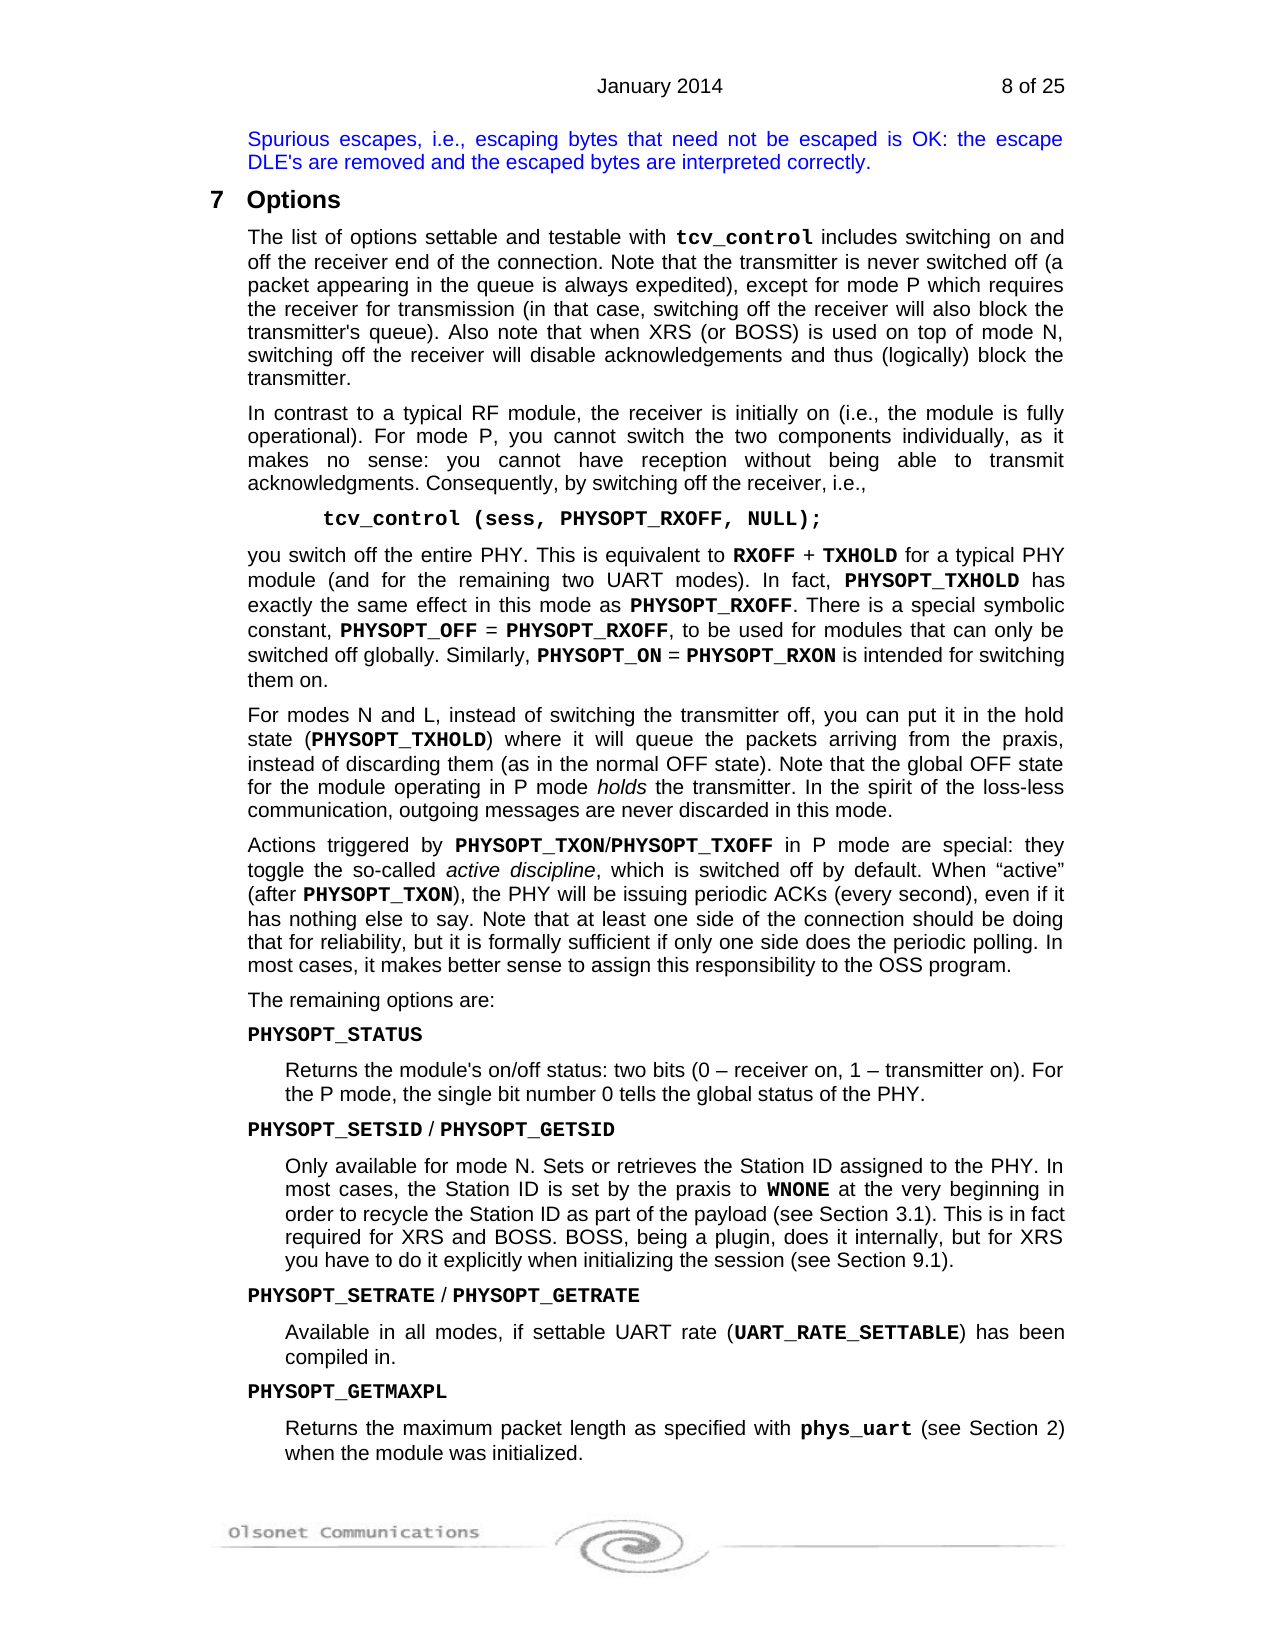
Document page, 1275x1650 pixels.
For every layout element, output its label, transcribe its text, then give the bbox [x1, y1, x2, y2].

text PHYSOPT_SETSID / PHYSOPT_GETSID [247, 1117, 1065, 1142]
text PHYSOPT_SETRATE / PHYSOPT_GETRATE [247, 1284, 1065, 1309]
text The remaining options are: [247, 989, 1065, 1012]
subtitle Options [210, 186, 1065, 214]
text Spurious escapes, i.e., escaping bytes that need not be escaped is OK: the escape DLE's are removed and the escaped bytes are interpreted correctly. [247, 128, 1065, 174]
text PHYSOPT_GETMAXPL [247, 1381, 1065, 1404]
text In contrast to a typical RF module, the receiver is initially on (i.e., the module is fully operational). For mode P, you cannot switch the two components individually, as it makes no sense: you cannot have reception without being able to transmit acknowledgments. Consequently, by switching off the receiver, i.e., [247, 402, 1065, 495]
picture [210, 1504, 1065, 1596]
text Returns the module's on/off status: two bits (0 – receiver on, 1 – transmitter on). For the P mode, the single bit number 0 tells the global status of the PHY. [285, 1059, 1065, 1106]
text Available in all modes, if settable UART rate (UART_RATE_SETTABLE) has been compiled in. [285, 1321, 1065, 1369]
text The list of options settable and testable with tcv_control includes switching on and off the receiver end of the connection. Note that the transmitter is never switched off (a packet appearing in the queue is always expedited), except for mode P which requires the receiver for transmission (in that case, switching off the receiver will also block the transmitter's queue). Also note that when XRS (or BOSS) is used on top of mode N, switching off the receiver will disable acknowledgements and thus (logically) block the transmitter. [247, 226, 1065, 390]
text Returns the maximum packet length as specified with phys_uart (see Section 2) when the module was initialized. [285, 1416, 1065, 1465]
text PHYSOPT_STATUS [247, 1024, 1065, 1047]
text Actions triggered by PHYSOPT_TXON/PHYSOPT_TXOFF in P mode are special: they toggle the so-called active discipline, which is switched off by default. When “active” (after PHYSOPT_TXON), the PHY will be issuing periodic ACKs (every second), even if it has nothing else to say. Note that at least one side of the connection should be doing that for reliability, but it is formally sufficient if only one side does the periodic polling. In most cases, it makes better sense to assign this responsibility to the OSS program. [247, 834, 1065, 977]
text tcv_control (sess, PHYSOPT_RXOFF, NULL); [247, 507, 1065, 532]
text Only available for mode N. Sets or retrieves the Station ID assigned to the PHY. In most cases, the Station ID is set by the praxis to WNONE at the very beginning in order to recycle the Station ID as part of the payload (see Section 3.1). This is in fact required for XRS and BOSS. BOSS, being a plugin, does it internally, but for XRS you have to do it explicitly when initializing the session (see Section 9.1). [285, 1154, 1065, 1272]
text For modes N and L, instead of switching the transmitter off, you can put it in the hold state (PHYSOPT_TXHOLD) where it will queue the packets arriving from the praxis, instead of discarding them (as in the normal OFF state). Note that the global OFF state for the module operating in P mode holds the transmitter. In the spirit of the loss-less communication, outgoing messages are never discarded in this mode. [247, 704, 1065, 822]
text you switch off the entire PHY. This is equivalent to RXOFF + TXHOLD for a typical PHY module (and for the remaining two UART modes). In fact, PHYSOPT_TXHOLD has exactly the same effect in this mode as PHYSOPT_RXOFF. There is a special symbolic constant, PHYSOPT_OFF = PHYSOPT_RXOFF, to be used for modules that can only be switched off globally. Similarly, PHYSOPT_ON = PHYSOPT_RXON is intended for switching them on. [247, 543, 1065, 692]
